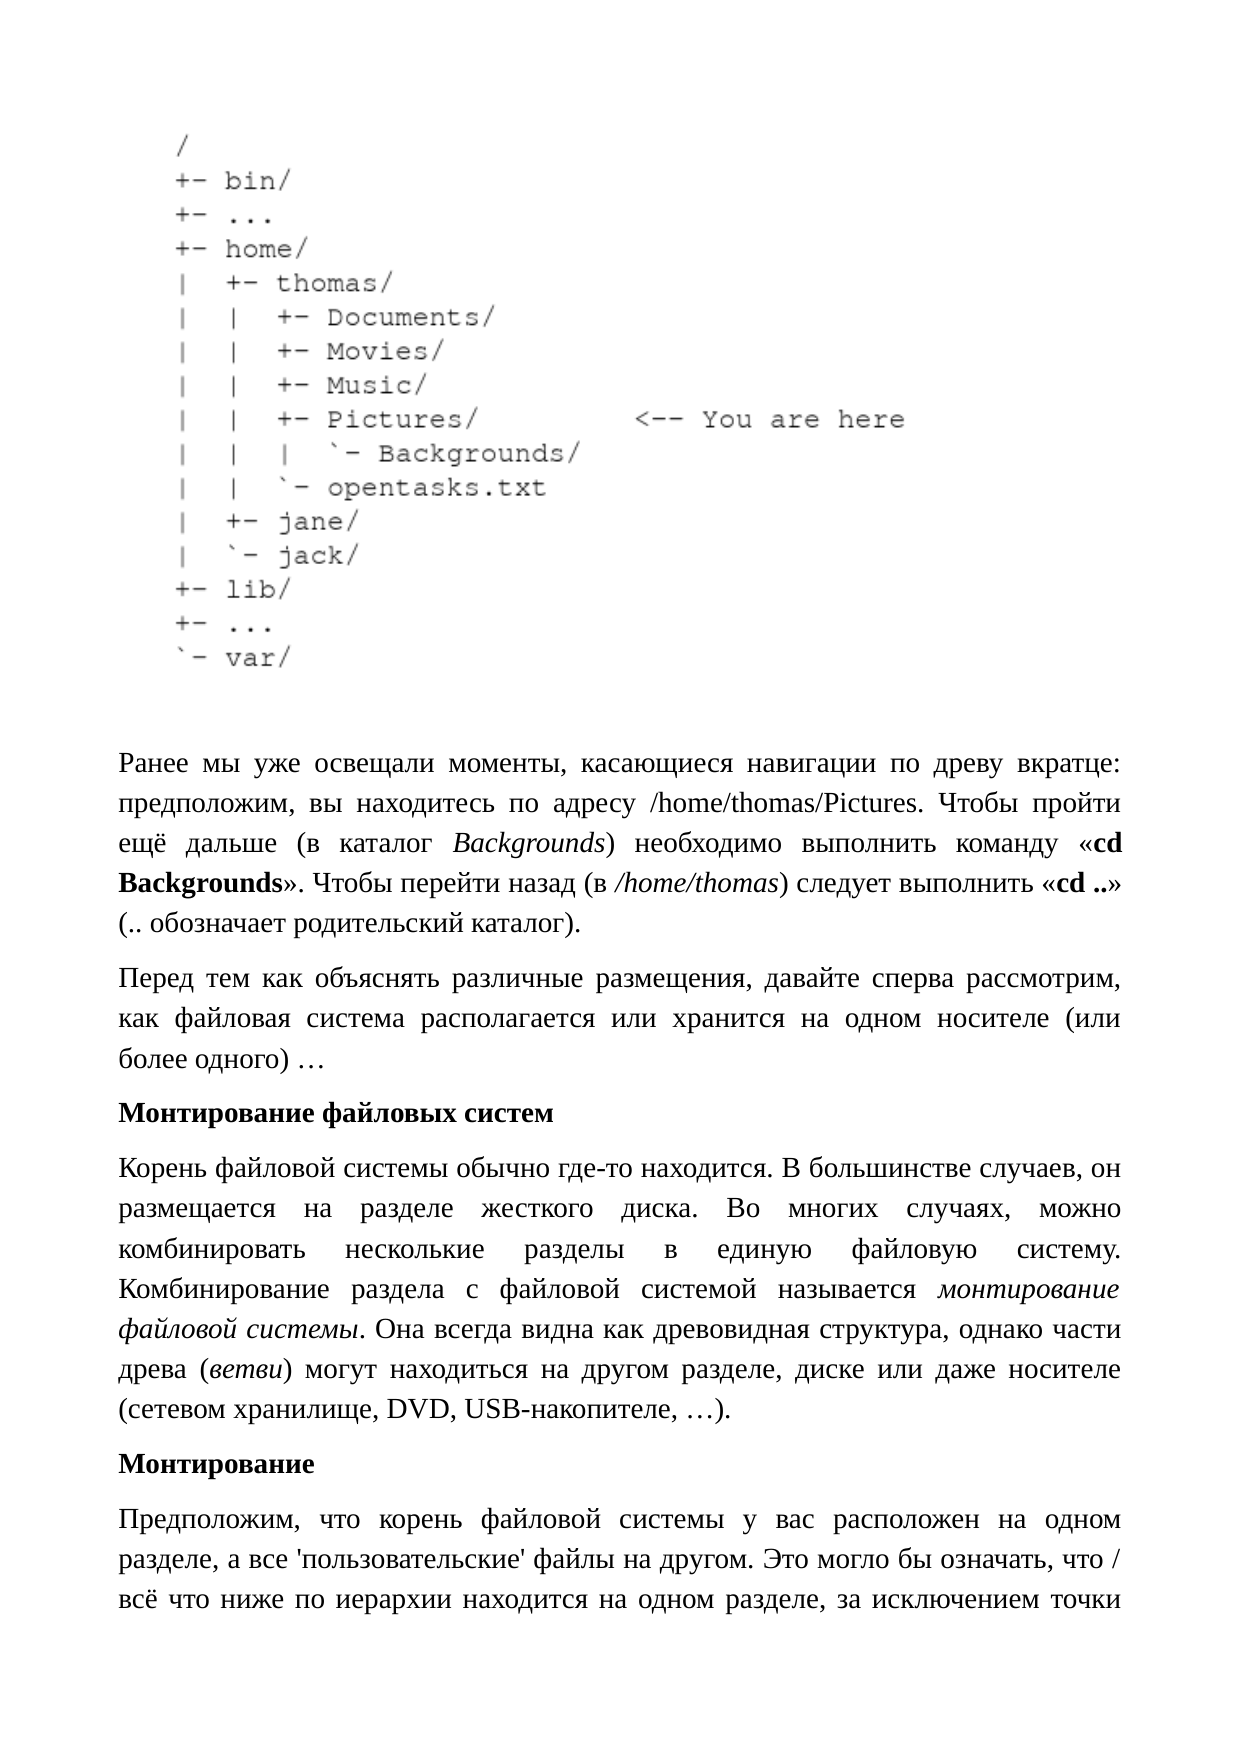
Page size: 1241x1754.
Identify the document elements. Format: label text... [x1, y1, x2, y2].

picture [118, 118, 1123, 684]
text Предположим, что корень файловой системы у вас расположен на одном разделе, а все 'пользовательские' файлы на другом. Это могло бы означать, что / всё что ниже по иерархии находится на одном разделе, за исключением точки [118, 1501, 1122, 1615]
text Монтирование [118, 1446, 1122, 1480]
text Корень файловой системы обычно где-то находится. В большинстве случаев, он размещается на разделе жесткого диска. Во многих случаях, можно комбинировать несколькие разделы в единую файловую систему. Комбинирование раздела с файловой системой называется монтирование файловой системы. Она всегда видна как древовидная структура, однако части древа (ветви) могут находиться на другом разделе, диске или даже носителе (сетевом хранилище, DVD, USB-накопителе, …). [118, 1150, 1122, 1425]
text Ранее мы уже освещали моменты, касающиеся навигации по древу вкратце: предположим, вы находитесь по адресу /home/thomas/Pictures. Чтобы пройти ещё дальше (в каталог Backgrounds) необходимо выполнить команду «cd Backgrounds». Чтобы перейти назад (в /home/thomas) следует выполнить «cd ..» (.. обозначает родительский каталог). [118, 745, 1122, 939]
text Перед тем как объяснять различные размещения, давайте сперва рассмотрим, как файловая система располагается или хранится на одном носителе (или более одного) … [118, 960, 1122, 1074]
text Монтирование файловых систем [118, 1096, 1122, 1129]
